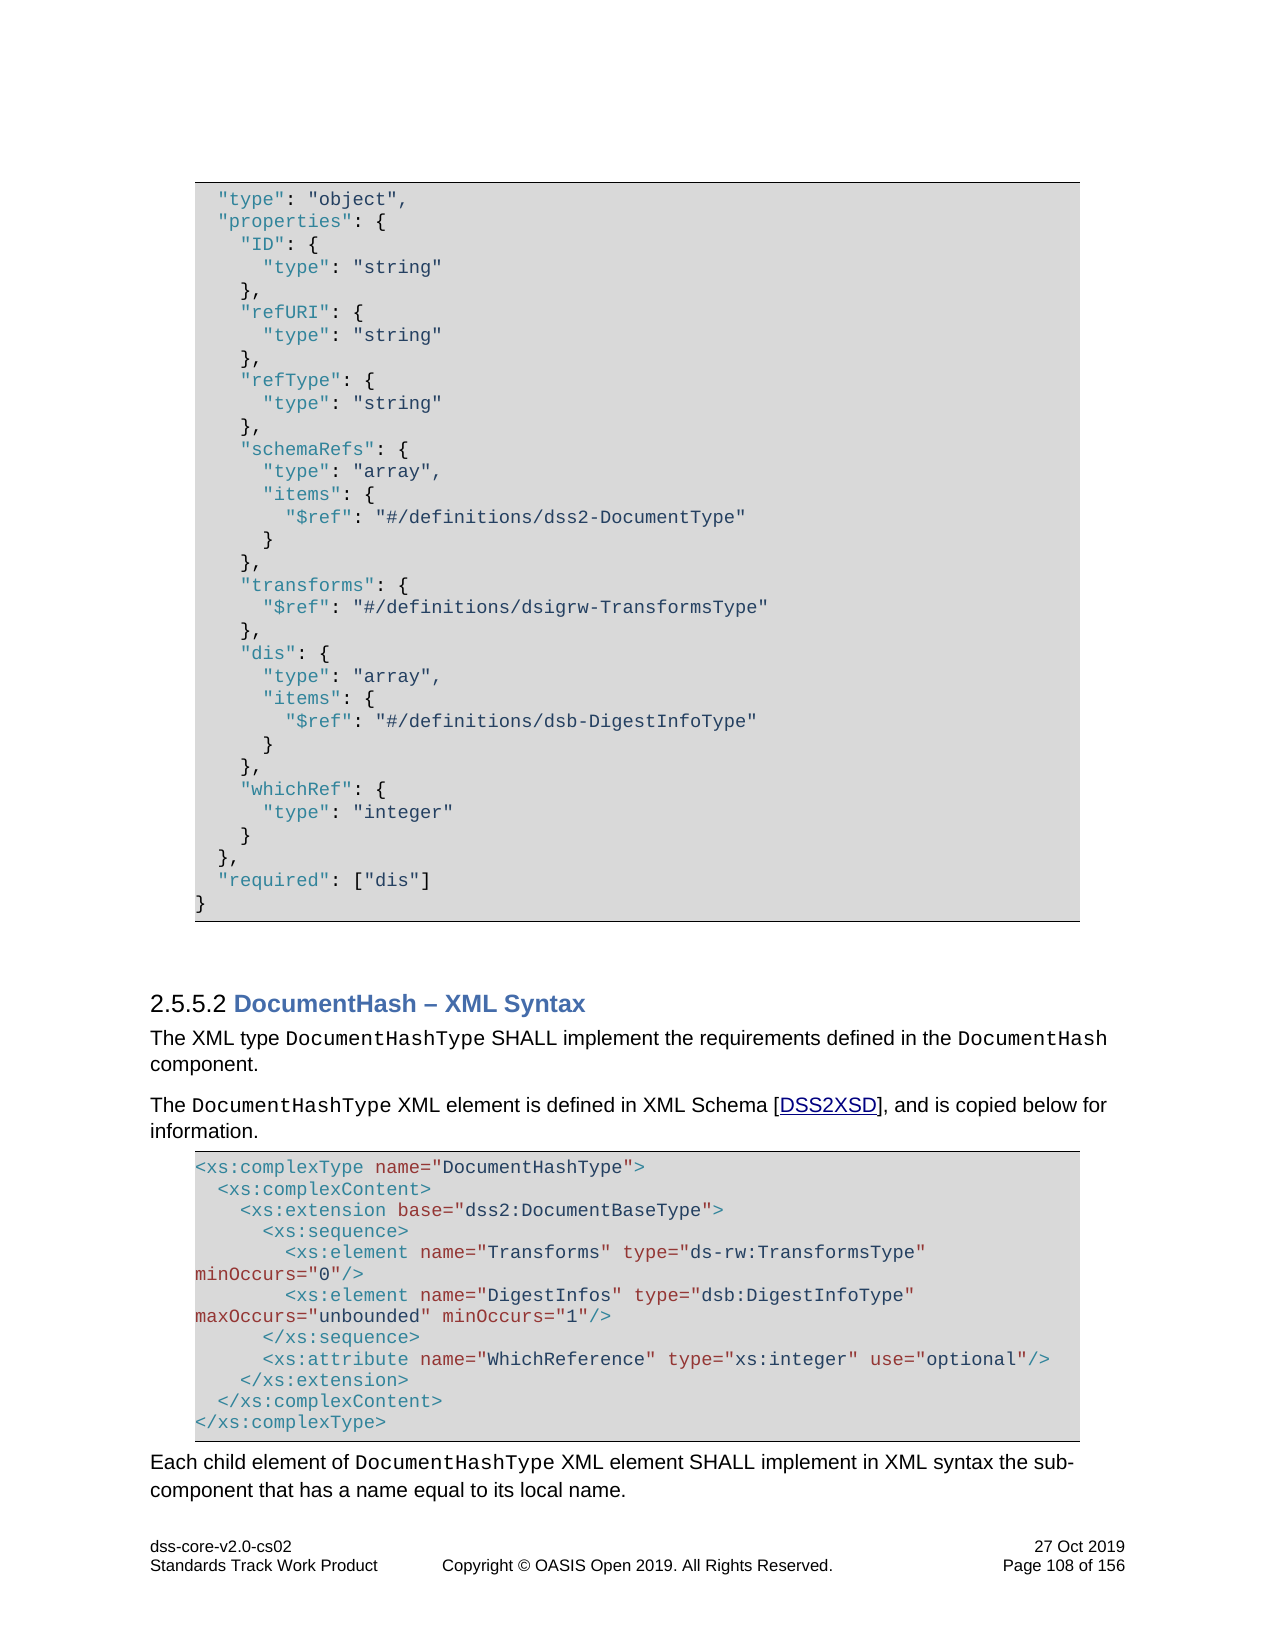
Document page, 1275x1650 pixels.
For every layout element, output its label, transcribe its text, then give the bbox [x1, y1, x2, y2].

text "whichRef": { [195, 773, 1080, 795]
text The XML type DocumentHashType SHALL implement the requirements defined in the DocumentHash component. [150, 1026, 1125, 1076]
text <xs:extension base="dss2:DocumentBaseType"> [195, 1193, 1080, 1214]
text Each child element of DocumentHashType XML element SHALL implement in XML syntax the sub-component that has a name equal to its local name. [150, 1450, 1125, 1501]
text "$ref": "#/definitions/dsb-DigestInfoType" [195, 704, 1080, 727]
text "schemaRefs": { [195, 432, 1080, 455]
text "$ref": "#/definitions/dsigrw-TransformsType" [195, 591, 1080, 614]
text "ID": { [195, 228, 1080, 250]
text "transforms": { [195, 568, 1080, 591]
text "items": { [195, 682, 1080, 704]
text </xs:complexType> [195, 1406, 1080, 1441]
text "$ref": "#/definitions/dss2-DocumentType" [195, 500, 1080, 523]
text <xs:complexType name="DocumentHashType"> [195, 1152, 1080, 1172]
text "refType": { [195, 364, 1080, 387]
text "items": { [195, 477, 1080, 500]
text }, [195, 750, 1080, 773]
text } [195, 818, 1080, 841]
text }, [195, 546, 1080, 568]
text <xs:attribute name="WhichReference" type="xs:integer" use="optional"/> [195, 1342, 1080, 1363]
text "type": "array", [195, 455, 1080, 477]
text "type": "string" [195, 318, 1080, 341]
text <xs:element name="DigestInfos" type="dsb:DigestInfoType" maxOccurs="unbounded" minOccurs="1"/> [195, 1278, 1080, 1321]
text } [195, 886, 1080, 921]
text "properties": { [195, 205, 1080, 228]
text }, [195, 341, 1080, 364]
text The DocumentHashType XML element is defined in XML Schema [DSS2XSD], and is copied below for information. [150, 1093, 1125, 1142]
text <xs:element name="Transforms" type="ds-rw:TransformsType" minOccurs="0"/> [195, 1236, 1080, 1278]
text }, [195, 841, 1080, 863]
text "type": "object", [195, 183, 1080, 205]
text }, [195, 614, 1080, 636]
text </xs:extension> [195, 1363, 1080, 1384]
text "type": "array", [195, 659, 1080, 682]
text "required": ["dis"] [195, 863, 1080, 886]
subtitle DocumentHash – XML Syntax [150, 989, 1125, 1018]
text } [195, 727, 1080, 750]
text <xs:complexContent> [195, 1172, 1080, 1193]
text "type": "integer" [195, 795, 1080, 818]
text </xs:complexContent> [195, 1384, 1080, 1406]
text "refURI": { [195, 296, 1080, 318]
text } [195, 523, 1080, 546]
text "type": "string" [195, 250, 1080, 273]
text "type": "string" [195, 387, 1080, 409]
text <xs:sequence> [195, 1214, 1080, 1236]
text }, [195, 273, 1080, 296]
text </xs:sequence> [195, 1321, 1080, 1342]
text }, [195, 409, 1080, 432]
text "dis": { [195, 636, 1080, 659]
